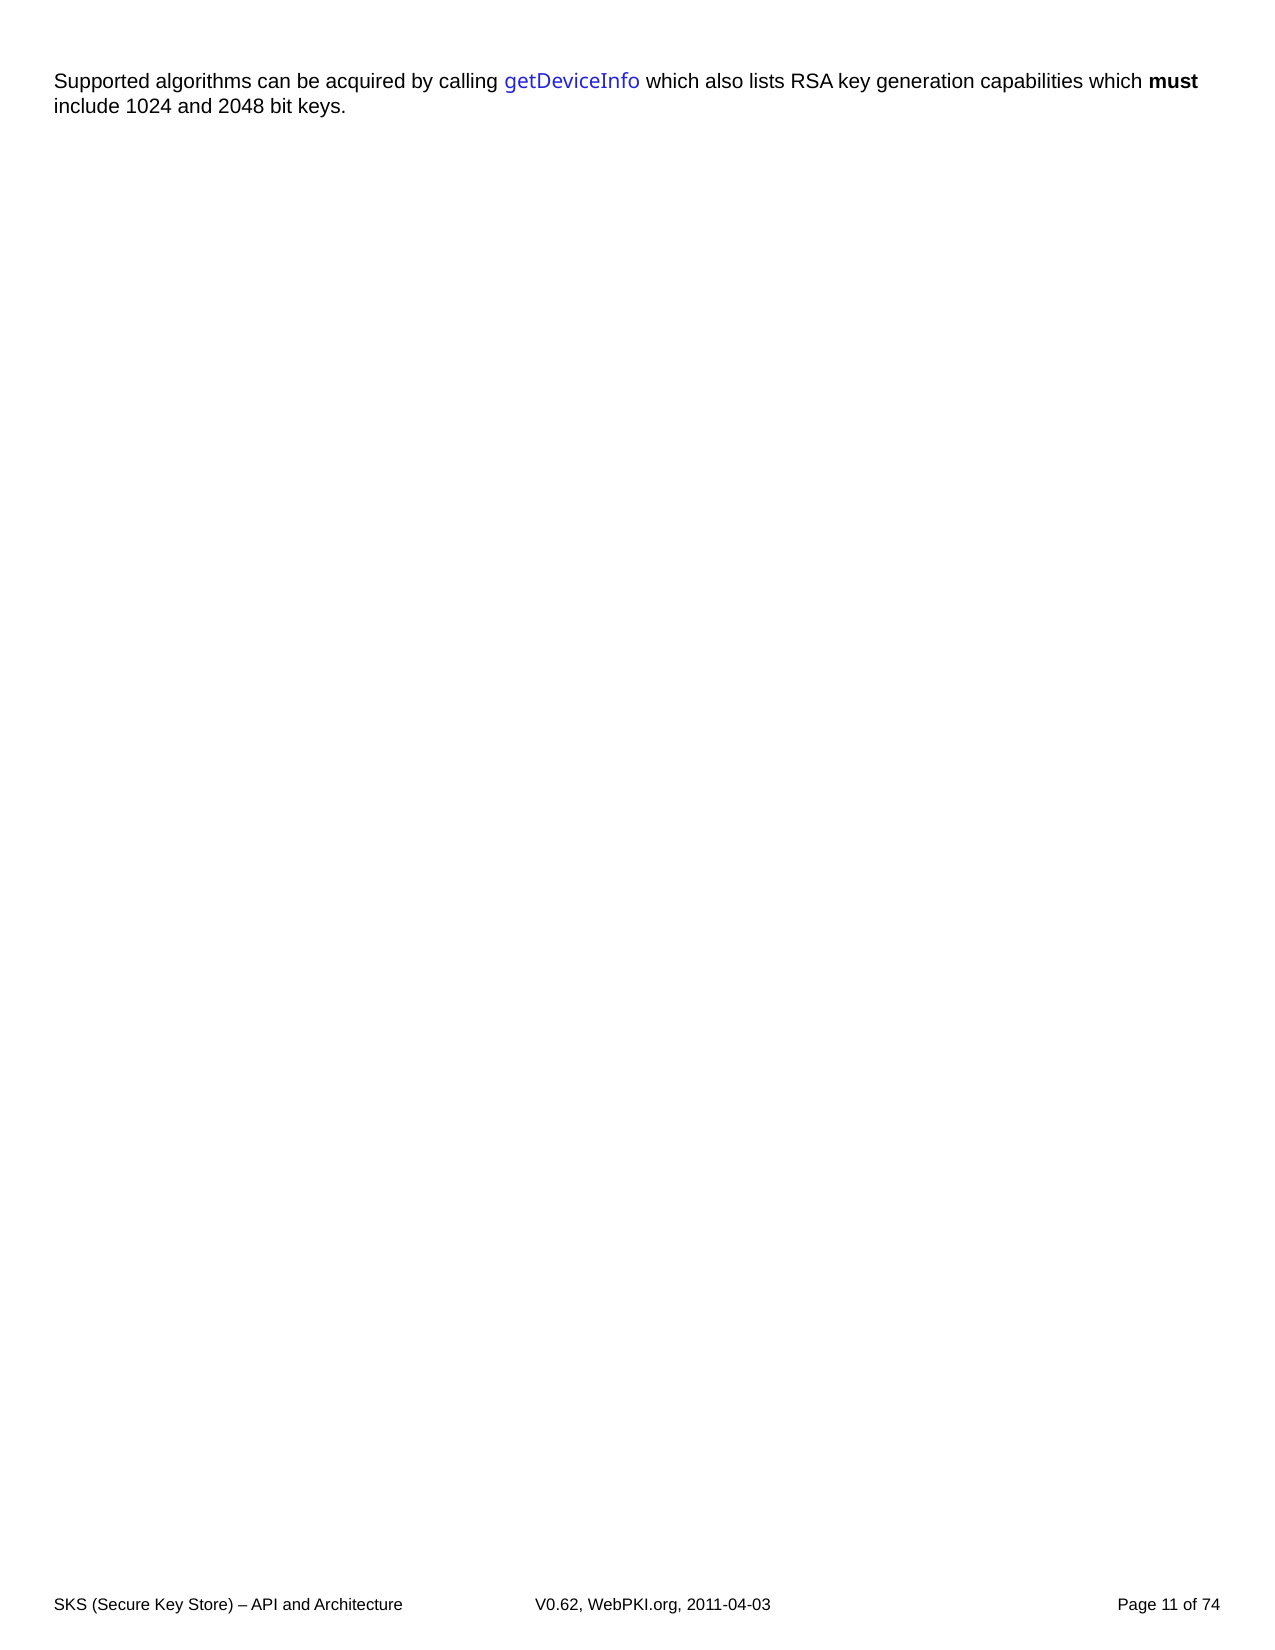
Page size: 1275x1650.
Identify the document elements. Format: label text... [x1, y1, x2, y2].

text Supported algorithms can be acquired by calling getDeviceInfo which also lists RSA key generation capabilities which must include 1024 and 2048 bit keys. [54, 66, 1221, 118]
